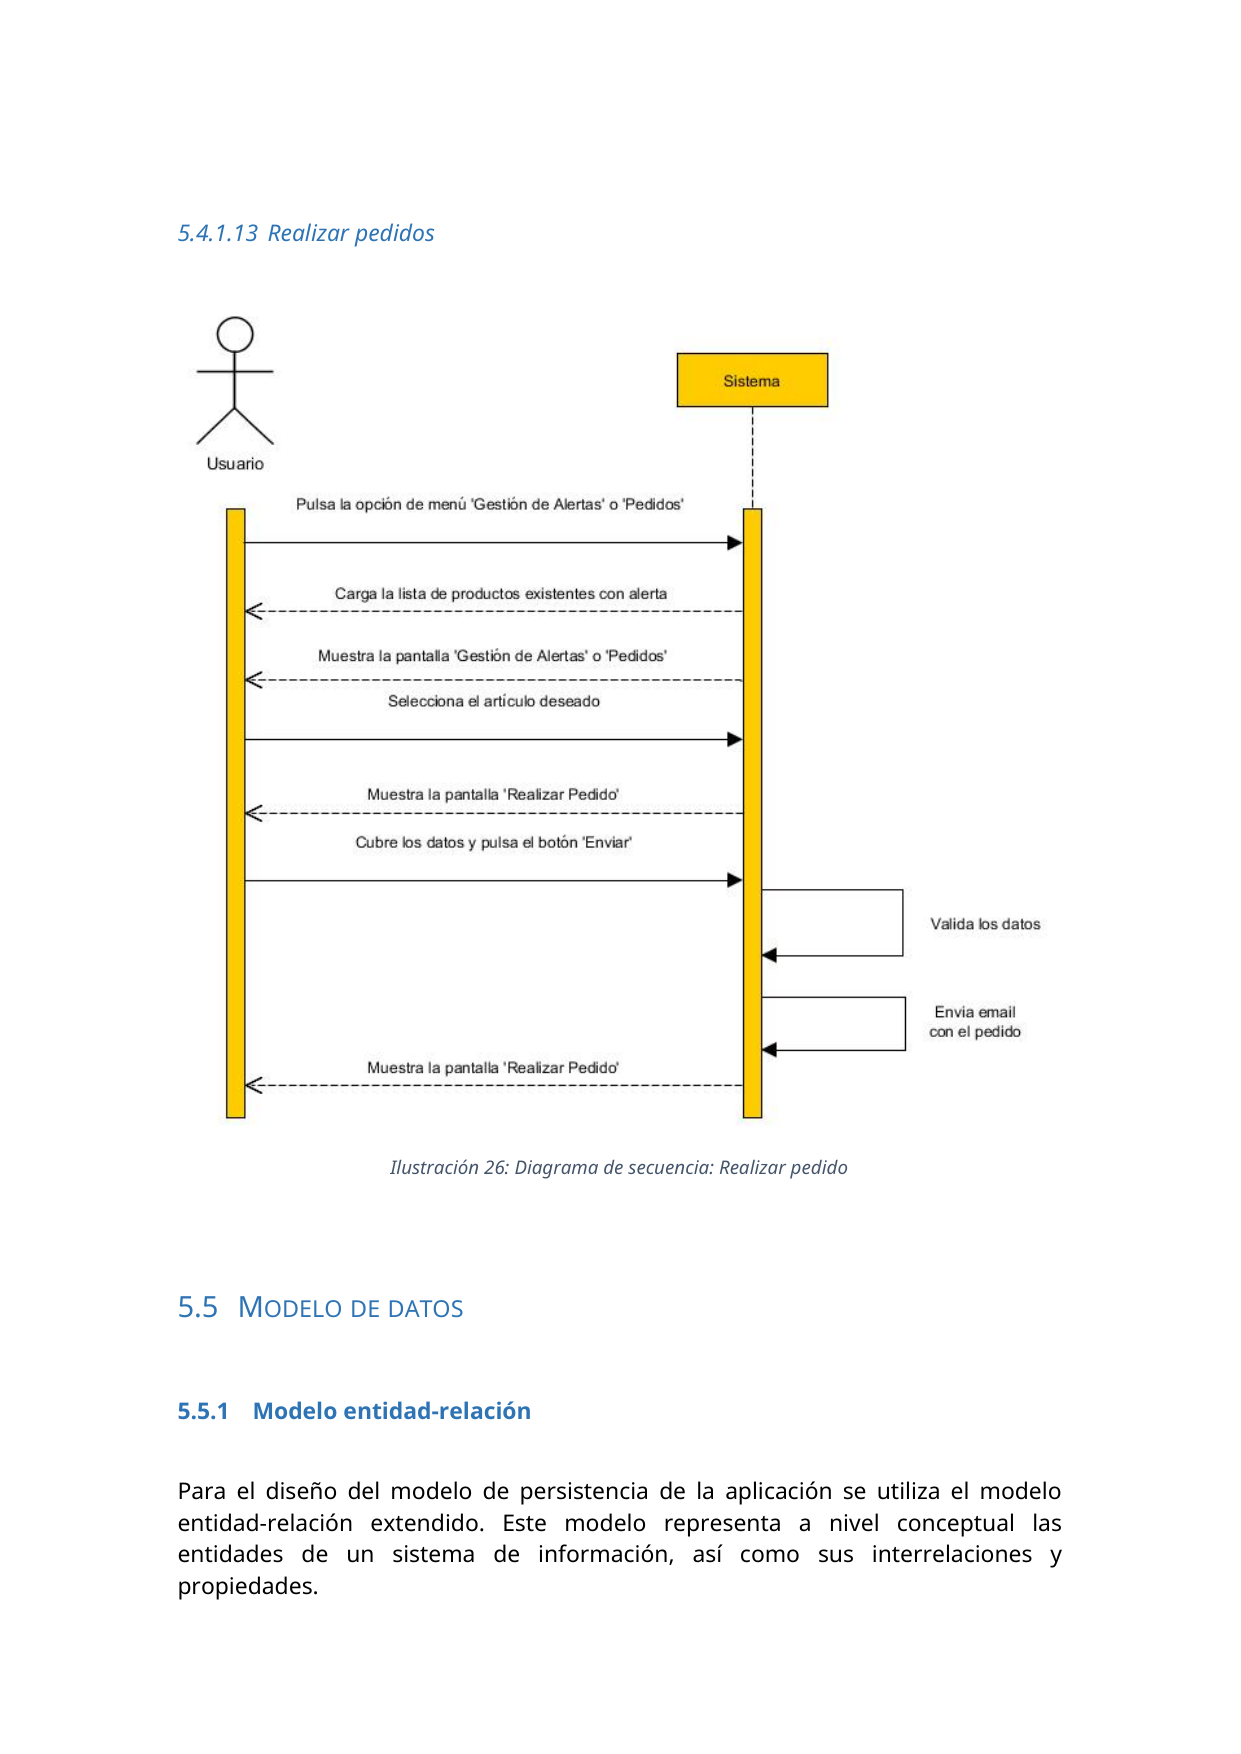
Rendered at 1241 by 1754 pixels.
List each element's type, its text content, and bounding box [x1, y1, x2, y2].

subtitle Modelo entidad-relación [177, 1395, 1063, 1427]
subtitle Realizar pedidos [177, 217, 1063, 248]
text Ilustración 26: Diagrama de secuencia: Realizar pedido [177, 1154, 1063, 1180]
subtitle Modelo de datos [177, 1286, 1063, 1326]
text Para el diseño del modelo de persistencia de la aplicación se utiliza el modelo entidad-relación extendido. Este modelo representa a nivel conceptual las entidades de un sistema de información, así como sus interrelaciones y propiedades. [177, 1475, 1063, 1601]
